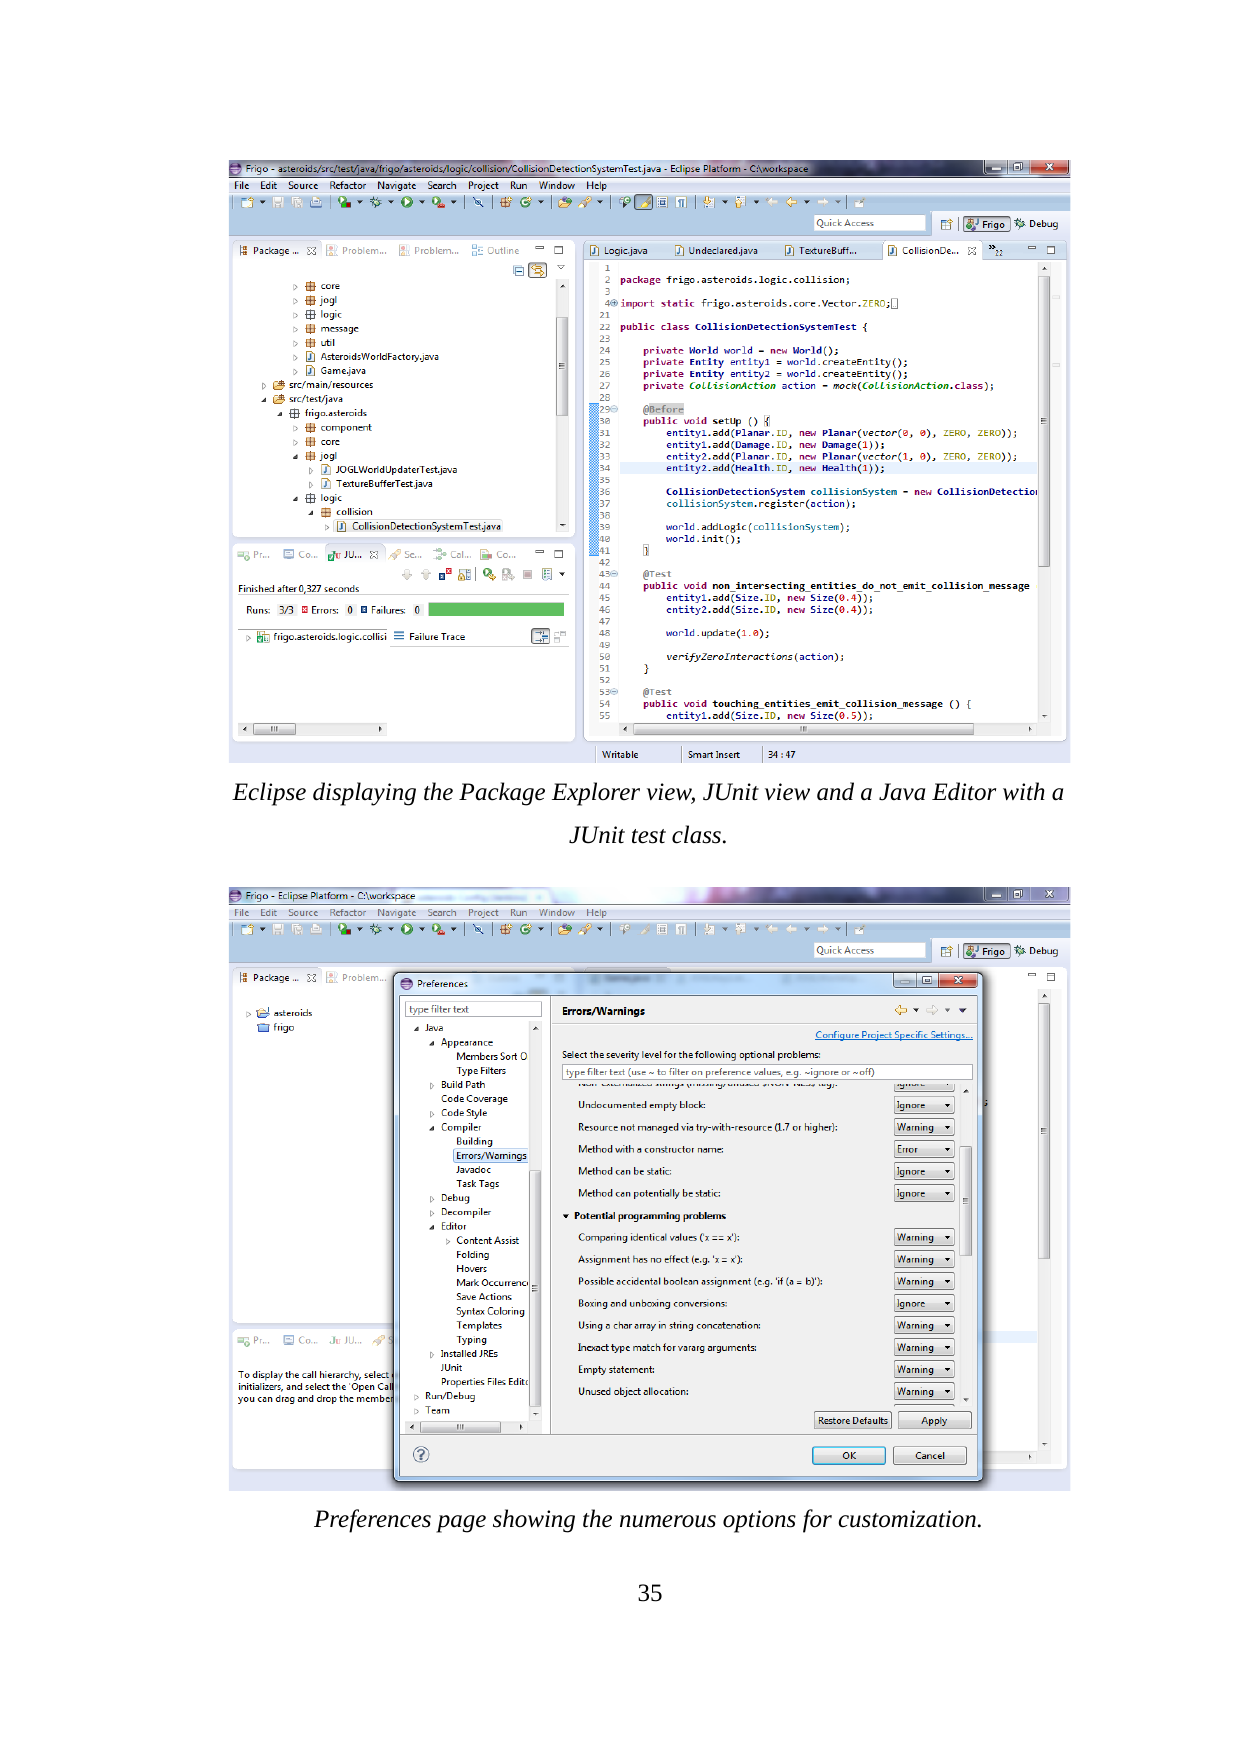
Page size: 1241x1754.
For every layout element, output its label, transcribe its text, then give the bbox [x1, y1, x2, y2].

picture [228, 887, 1071, 1491]
text Preferences page showing the numerous options for customization. [207, 1491, 1093, 1533]
text Eclipse displaying the Package Explorer view, JUnit view and a Java Editor with a JUnit test class. [207, 763, 1093, 848]
picture [228, 160, 1071, 763]
